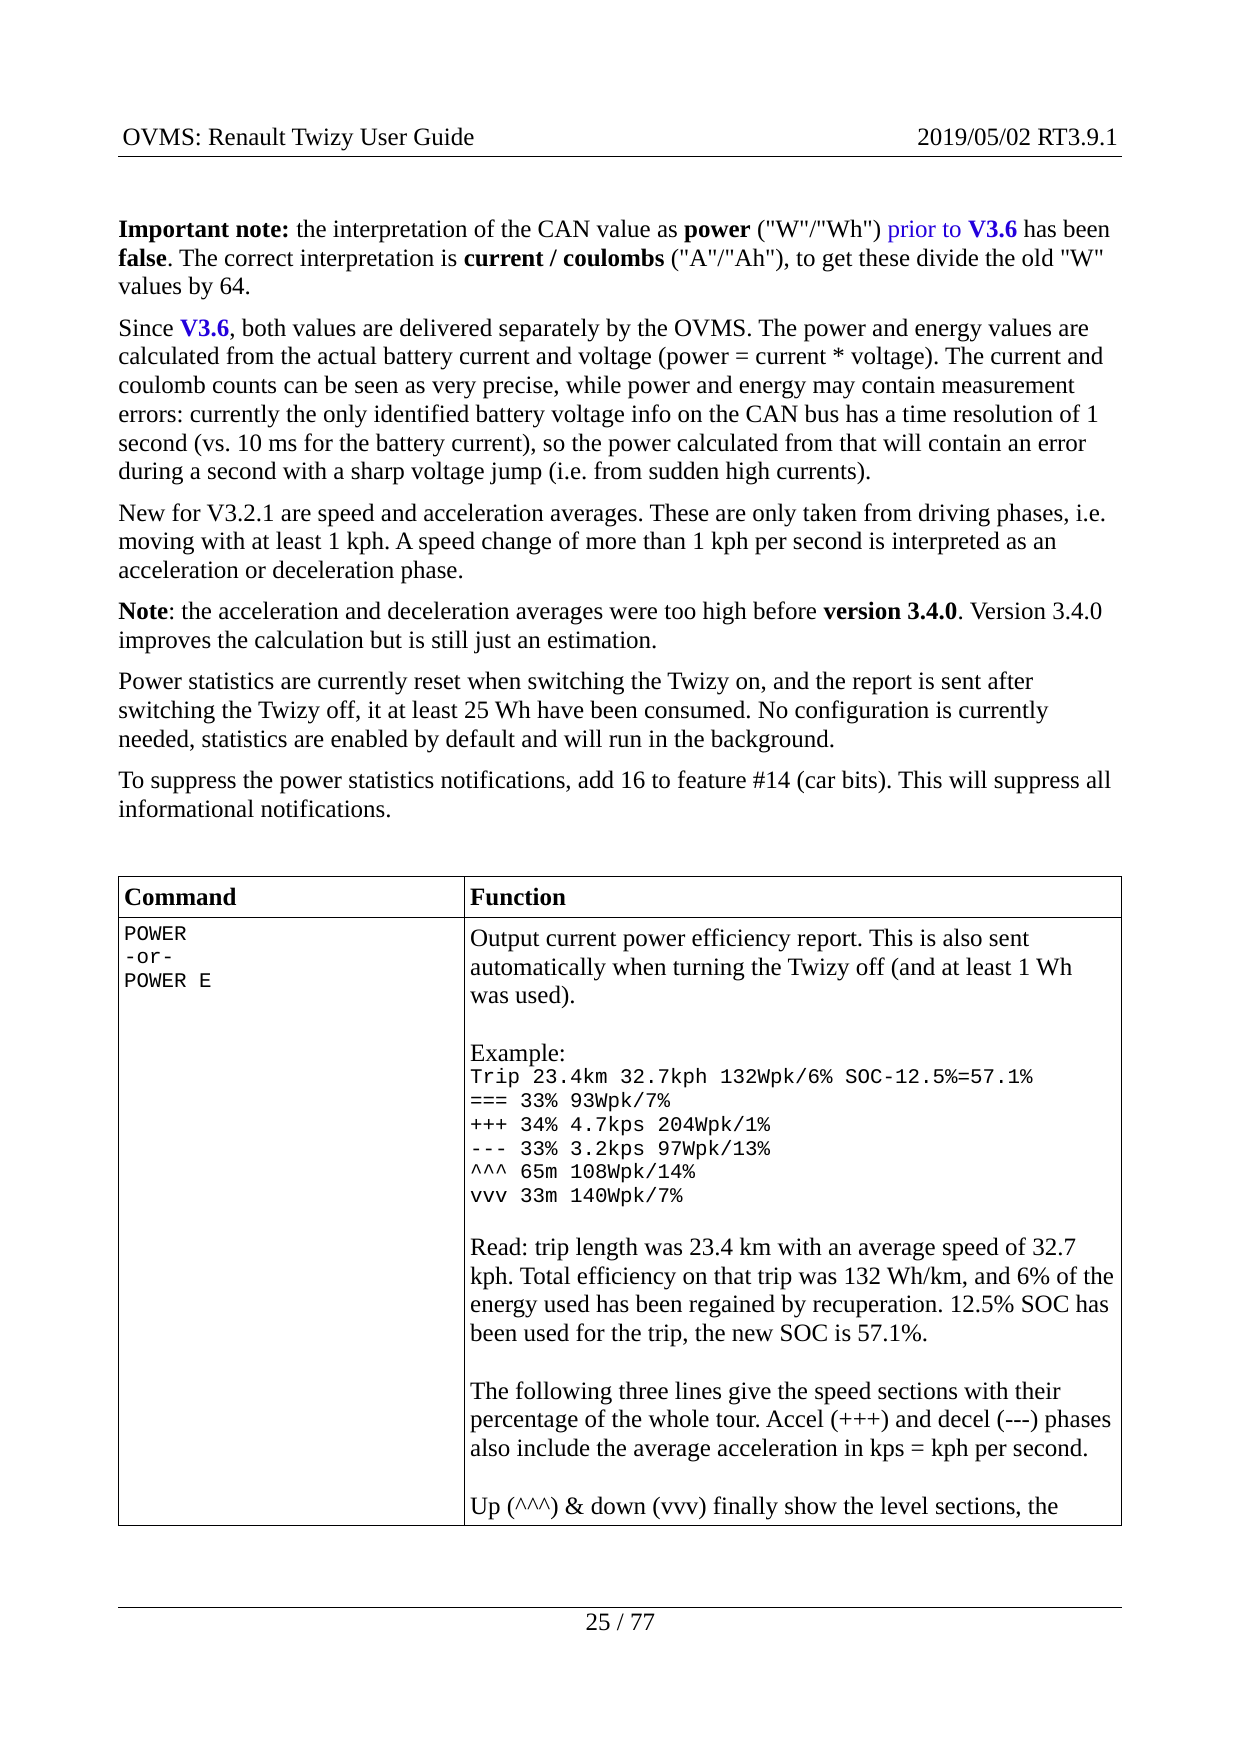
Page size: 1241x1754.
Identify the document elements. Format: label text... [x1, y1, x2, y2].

text To suppress the power statistics notifications, add 16 to feature #14 (car bits). This will suppress all informational notifications. [118, 765, 1122, 823]
table_header Command [119, 877, 464, 917]
table_cell Output current power efficiency report. This is also sent automatically when turning the Twizy off (and at least 1 Wh was used). Example: Trip 23.4km 32.7kph 132Wpk/6% SOC-12.5%=57.1% === 33% 93Wpk/7% +++ 34% 4.7kps 204Wpk/1% --- 33% 3.2kps 97Wpk/13% ^^^ 65m 108Wpk/14% vvv 33m 140Wpk/7% Read: trip length was 23.4 km with an average speed of 32.7 kph. Total efficiency on that trip was 132 Wh/km, and 6% of the energy used has been regained by recuperation. 12.5% SOC has been used for the trip, the new SOC is 57.1%. The following three lines give the speed sections with their percentage of the whole tour. Accel (+++) and decel (---) phases also include the average acceleration in kps = kph per second. Up (^^^) & down (vvv) finally show the level sections, the [465, 918, 1121, 1525]
text Since V3.6, both values are delivered separately by the OVMS. The power and energy values are calculated from the actual battery current and voltage (power = current * voltage). The current and coulomb counts can be seen as very precise, while power and energy may contain measurement errors: currently the only identified battery voltage info on the CAN bus has a time resolution of 1 second (vs. 10 ms for the battery current), so the power calculated from that will contain an error during a second with a sharp voltage jump (i.e. from sudden high currents). [118, 313, 1122, 485]
text New for V3.2.1 are speed and acceleration averages. These are only taken from driving phases, i.e. moving with at least 1 kph. A speed change of more than 1 kph per second is interpreted as an acceleration or deceleration phase. [118, 498, 1122, 584]
table_header Function [465, 877, 1121, 917]
table_cell POWER -or- POWER E [119, 918, 464, 1525]
text Note: the acceleration and deceleration averages were too high before version 3.4.0. Version 3.4.0 improves the calculation but is still just an estimation. [118, 596, 1122, 654]
text Power statistics are currently reset when switching the Twizy on, and the report is sent after switching the Twizy off, it at least 25 Wh have been consumed. No configuration is currently needed, statistics are enabled by default and will run in the background. [118, 666, 1122, 753]
text Important note: the interpretation of the CAN value as power ("W"/"Wh") prior to V3.6 has been false. The correct interpretation is current / coulombs ("A"/"Ah"), to get these divide the old "W" values by 64. [118, 214, 1122, 300]
